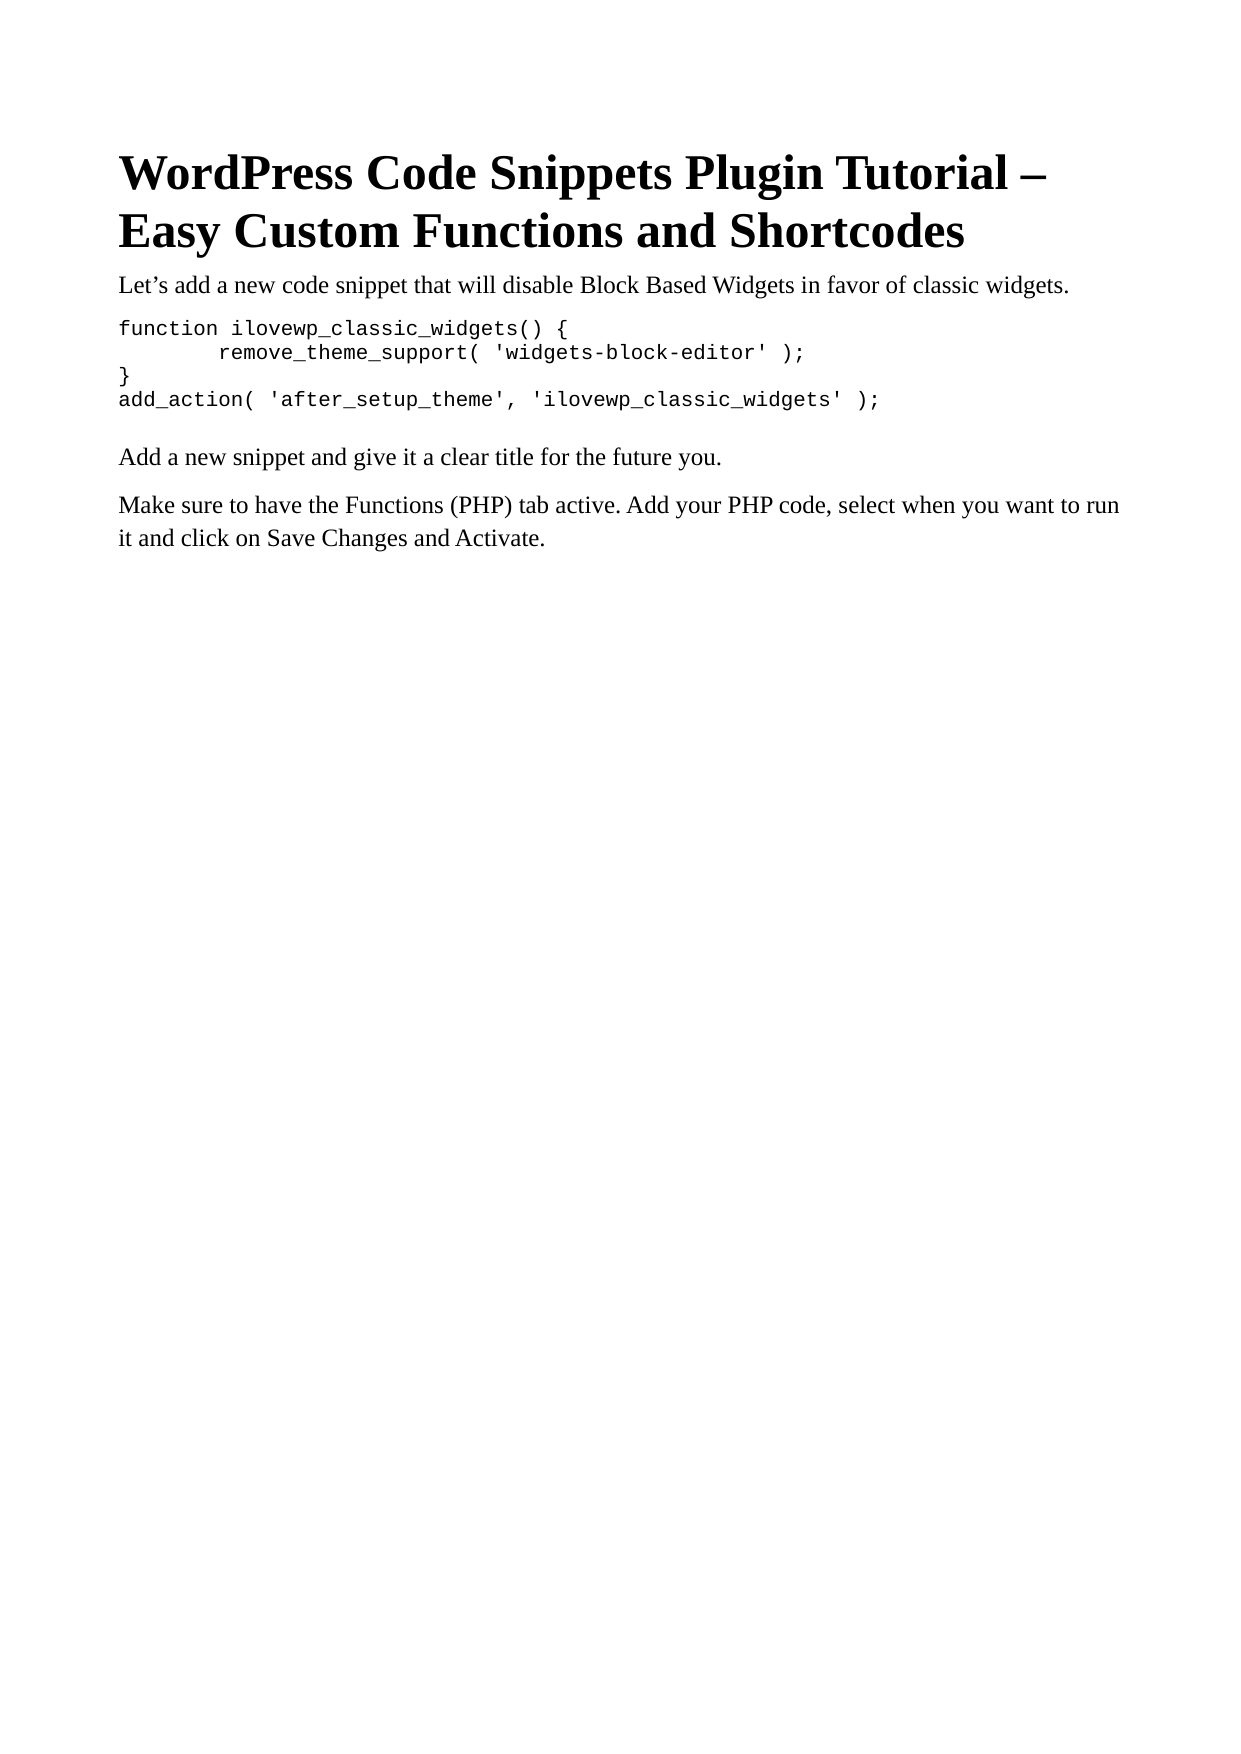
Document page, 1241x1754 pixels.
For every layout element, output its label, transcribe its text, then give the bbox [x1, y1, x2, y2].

text } [118, 366, 1122, 389]
text add_action( 'after_setup_theme', 'ilovewp_classic_widgets' ); [118, 389, 1122, 413]
text function ilovewp_classic_widgets() { [118, 318, 1122, 342]
text Add a new snippet and give it a clear title for the future you. [118, 442, 1122, 471]
text remove_theme_support( 'widgets-block-editor' ); [118, 342, 1122, 366]
text Let’s add a new code snippet that will disable Block Based Widgets in favor of classic widgets. [118, 271, 1122, 299]
subtitle WordPress Code Snippets Plugin Tutorial – Easy Custom Functions and Shortcodes [118, 143, 1122, 258]
text Make sure to have the Functions (PHP) tab active. Add your PHP code, select when you want to run it and click on Save Changes and Activate. [118, 490, 1122, 552]
